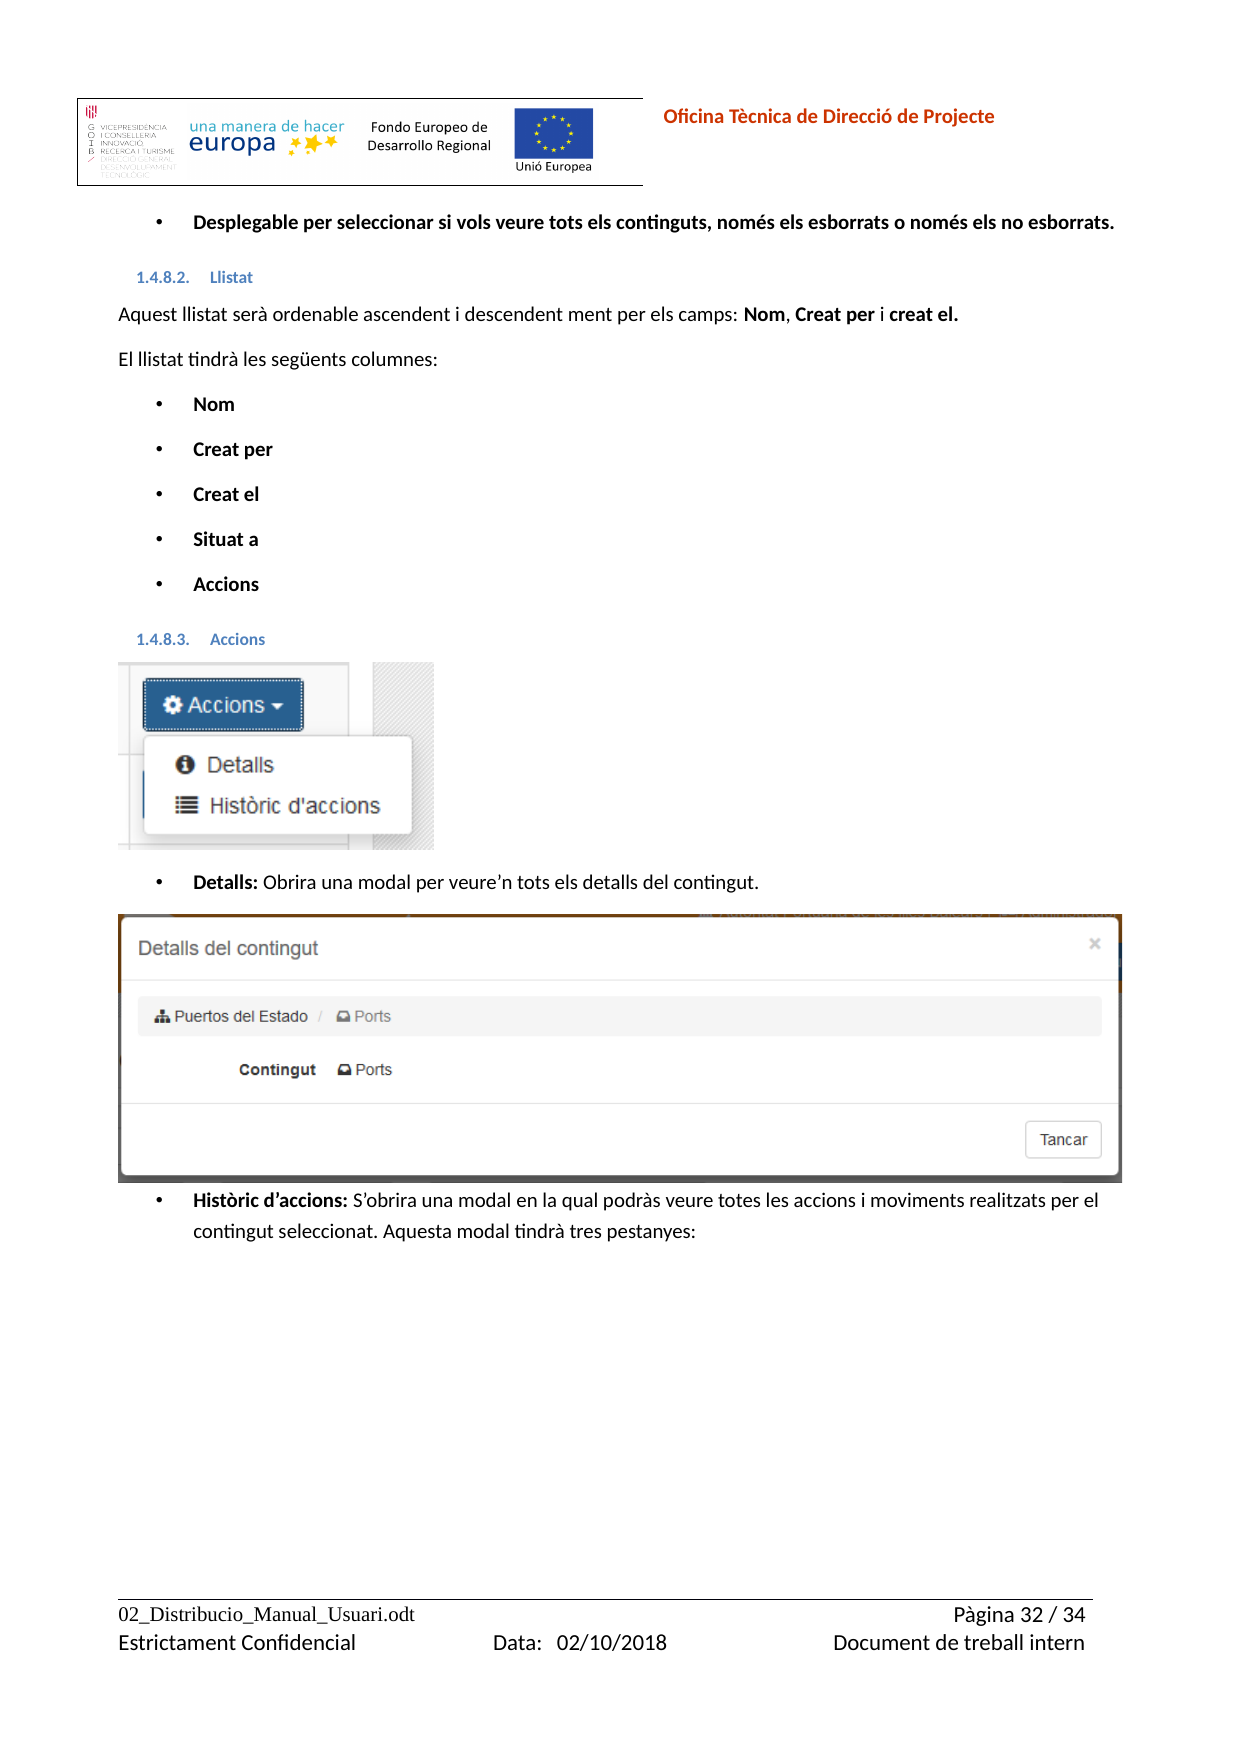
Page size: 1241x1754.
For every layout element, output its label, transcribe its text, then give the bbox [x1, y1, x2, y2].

list Nom [156, 391, 1122, 416]
picture [187, 103, 599, 180]
list Creat el [156, 481, 1122, 506]
picture [118, 662, 434, 850]
list Desplegable per seleccionar si vols veure tots els continguts, només els esborrats o només els no esborrats. [156, 209, 1122, 235]
list Detalls: Obrira una modal per veure’n tots els detalls del contingut. [156, 869, 1122, 894]
text Aquest llistat serà ordenable ascendent i descendent ment per els camps: Nom, Creat per i creat el. [118, 301, 1122, 326]
subtitle Llistat [136, 267, 1122, 288]
text El llistat tindrà les següents columnes: [118, 346, 1122, 371]
subtitle Accions [136, 628, 1122, 649]
list Històric d’accions: S’obrira una modal en la qual podràs veure totes les accions i moviments realitzats per el contingut seleccionat. Aquesta modal tindrà tres pestanyes: [156, 1183, 1122, 1243]
list Situat a [156, 526, 1122, 551]
picture [82, 103, 181, 180]
list Accions [156, 571, 1122, 596]
picture [118, 914, 1123, 1183]
list Creat per [156, 436, 1122, 461]
